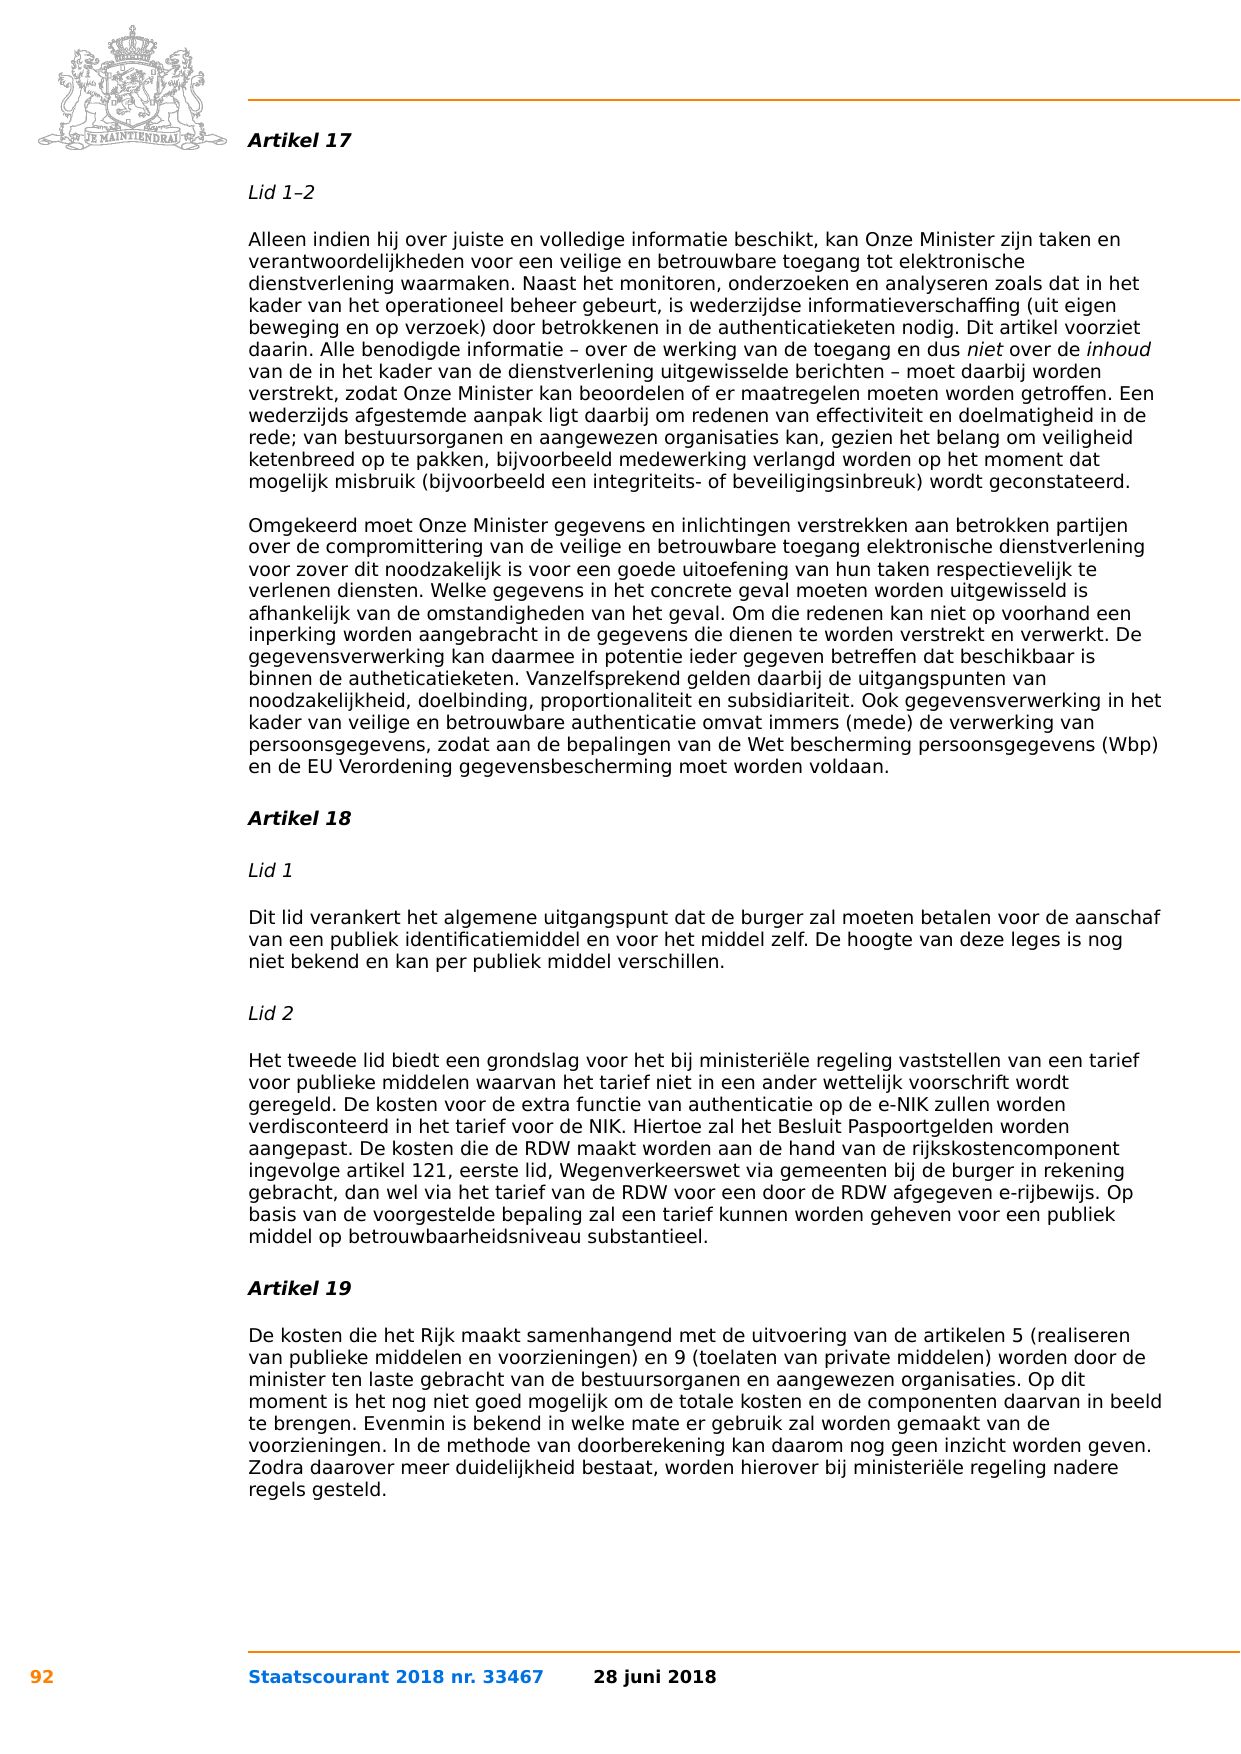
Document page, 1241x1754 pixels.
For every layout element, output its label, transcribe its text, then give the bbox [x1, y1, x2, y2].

text Dit lid verankert het algemene uitgangspunt dat de burger zal moeten betalen voor de aanschaf van een publiek identificatiemiddel en voor het middel zelf. De hoogte van deze leges is nog niet bekend en kan per publiek middel verschillen. [248, 907, 1163, 973]
subtitle Lid 1–2 [248, 182, 1163, 204]
text Alleen indien hij over juiste en volledige informatie beschikt, kan Onze Minister zijn taken en verantwoordelijkheden voor een veilige en betrouwbare toegang tot elektronische dienstverlening waarmaken. Naast het monitoren, onderzoeken en analyseren zoals dat in het kader van het operationeel beheer gebeurt, is wederzijdse informatieverschaffing (uit eigen beweging en op verzoek) door betrokkenen in de authenticatieketen nodig. Dit artikel voorziet daarin. Alle benodigde informatie – over de werking van de toegang en dus niet over de inhoud van de in het kader van de dienstverlening uitgewisselde berichten – moet daarbij worden verstrekt, zodat Onze Minister kan beoordelen of er maatregelen moeten worden getroffen. Een wederzijds afgestemde aanpak ligt daarbij om redenen van effectiviteit en doelmatigheid in de rede; van bestuursorganen en aangewezen organisaties kan, gezien het belang om veiligheid ketenbreed op te pakken, bijvoorbeeld medewerking verlangd worden op het moment dat mogelijk misbruik (bijvoorbeeld een integriteits- of beveiligingsinbreuk) wordt geconstateerd. [248, 229, 1163, 493]
text Omgekeerd moet Onze Minister gegevens en inlichtingen verstrekken aan betrokken partijen over de compromittering van de veilige en betrouwbare toegang elektronische dienstverlening voor zover dit noodzakelijk is voor een goede uitoefening van hun taken respectievelijk te verlenen diensten. Welke gegevens in het concrete geval moeten worden uitgewisseld is afhankelijk van de omstandigheden van het geval. Om die redenen kan niet op voorhand een inperking worden aangebracht in de gegevens die dienen te worden verstrekt en verwerkt. De gegevensverwerking kan daarmee in potentie ieder gegeven betreffen dat beschikbaar is binnen de autheticatieketen. Vanzelfsprekend gelden daarbij de uitgangspunten van noodzakelijkheid, doelbinding, proportionaliteit en subsidiariteit. Ook gegevensverwerking in het kader van veilige en betrouwbare authenticatie omvat immers (mede) de verwerking van persoonsgegevens, zodat aan de bepalingen van de Wet bescherming persoonsgegevens (Wbp) en de EU Verordening gegevensbescherming moet worden voldaan. [248, 514, 1163, 778]
subtitle Artikel 18 [248, 808, 1163, 830]
text Het tweede lid biedt een grondslag voor het bij ministeriële regeling vaststellen van een tarief voor publieke middelen waarvan het tarief niet in een ander wettelijk voorschrift wordt geregeld. De kosten voor de extra functie van authenticatie op de e-NIK zullen worden verdisconteerd in het tarief voor de NIK. Hiertoe zal het Besluit Paspoortgelden worden aangepast. De kosten die de RDW maakt worden aan de hand van de rijkskostencomponent ingevolge artikel 121, eerste lid, Wegenverkeerswet via gemeenten bij de burger in rekening gebracht, dan wel via het tarief van de RDW voor een door de RDW afgegeven e-rijbewijs. Op basis van de voorgestelde bepaling zal een tarief kunnen worden geheven voor een publiek middel op betrouwbaarheidsniveau substantieel. [248, 1050, 1163, 1248]
subtitle Artikel 19 [248, 1278, 1163, 1300]
text De kosten die het Rijk maakt samenhangend met de uitvoering van de artikelen 5 (realiseren van publieke middelen en voorzieningen) en 9 (toelaten van private middelen) worden door de minister ten laste gebracht van de bestuursorganen en aangewezen organisaties. Op dit moment is het nog niet goed mogelijk om de totale kosten en de componenten daarvan in beeld te brengen. Evenmin is bekend in welke mate er gebruik zal worden gemaakt van de voorzieningen. In de methode van doorberekening kan daarom nog geen inzicht worden geven. Zodra daarover meer duidelijkheid bestaat, worden hierover bij ministeriële regeling nadere regels gesteld. [248, 1325, 1163, 1501]
subtitle Lid 2 [248, 1003, 1163, 1025]
subtitle Lid 1 [248, 860, 1163, 882]
subtitle Artikel 17 [248, 130, 1163, 152]
picture [38, 25, 227, 150]
